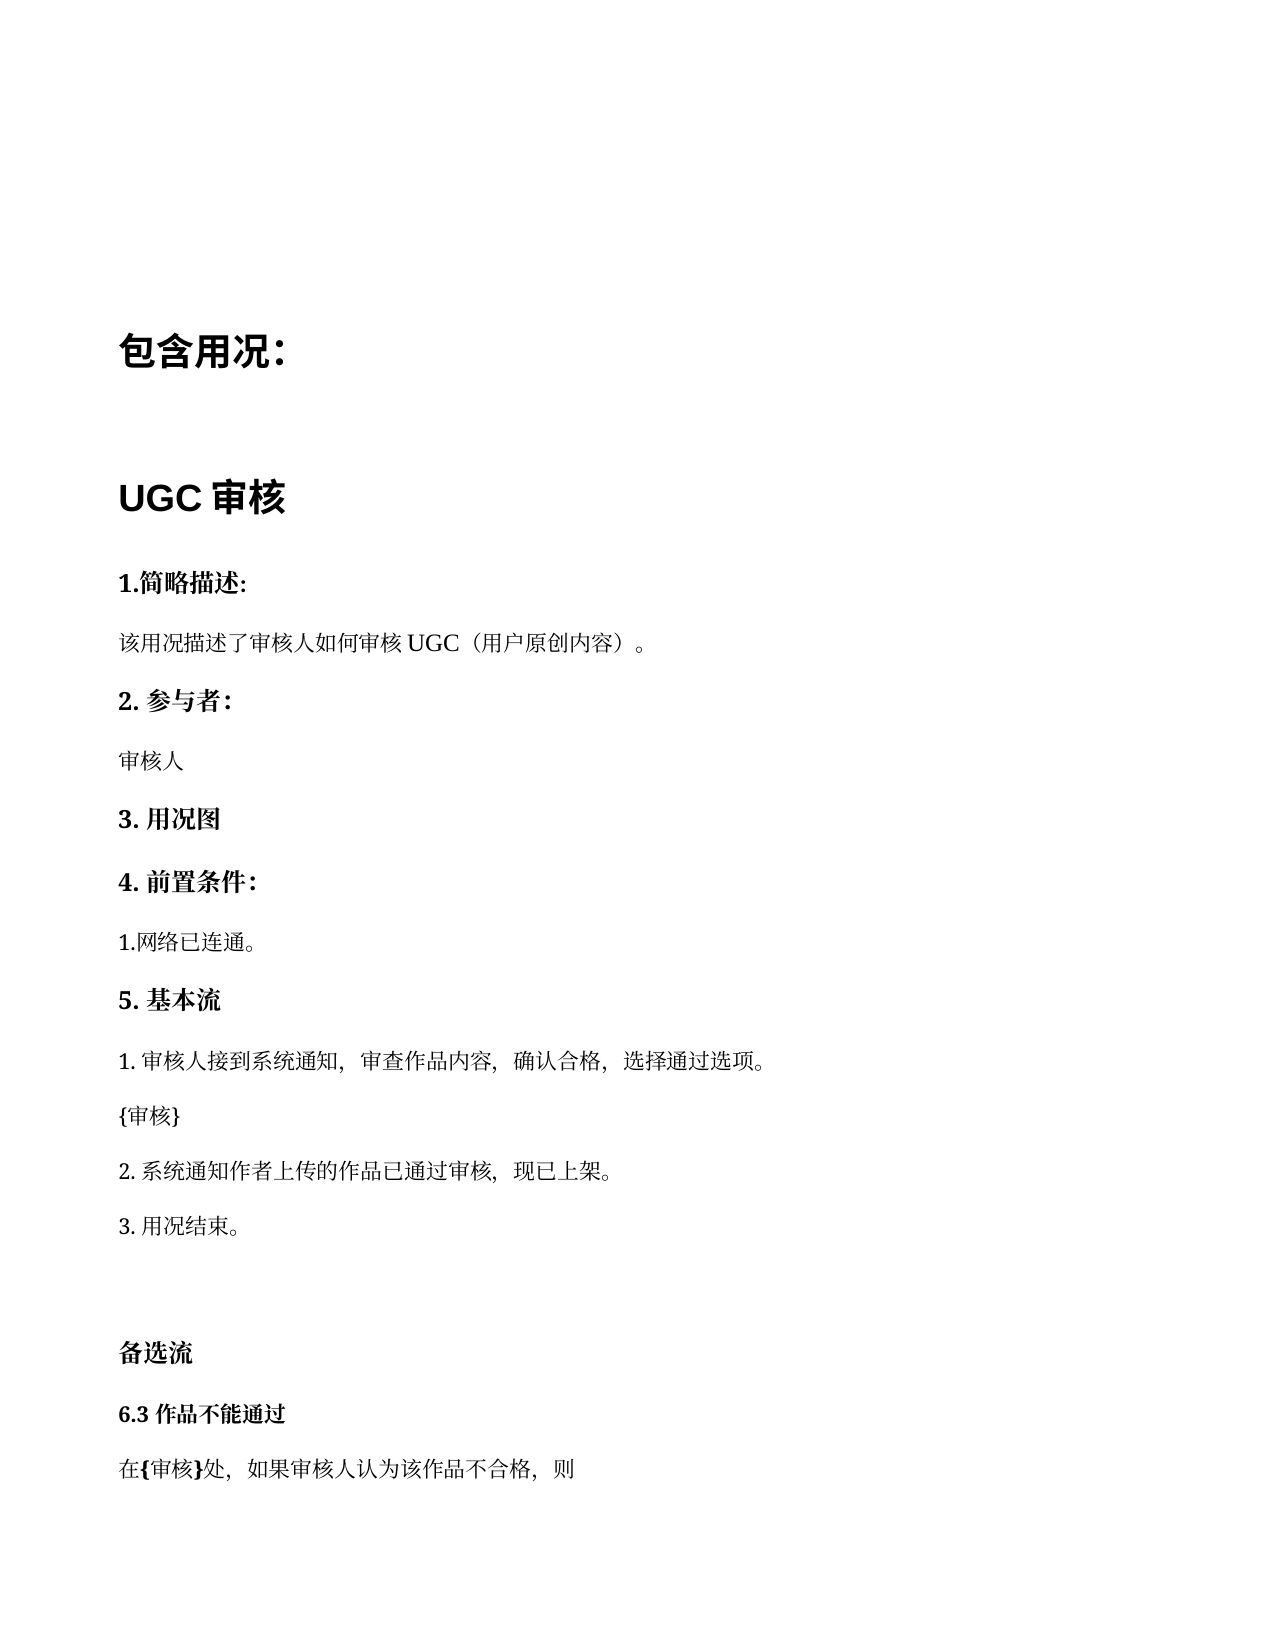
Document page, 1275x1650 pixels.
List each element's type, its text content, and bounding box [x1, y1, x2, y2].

text 包含用况： [118, 321, 1157, 376]
text 1.简略描述: [118, 563, 1157, 599]
text UGC审核 [118, 467, 1157, 522]
text {审核} [118, 1099, 1157, 1131]
text 2. 系统通知作者上传的作品已通过审核，现已上架。 [118, 1154, 1157, 1186]
text 4. 前置条件： [118, 863, 1157, 899]
text 备选流 [118, 1334, 1157, 1370]
text 5. 基本流 [118, 981, 1157, 1017]
text 2. 参与者： [118, 682, 1157, 718]
text 1.网络已连通。 [118, 926, 1157, 957]
text 6.3 作品不能通过 [118, 1397, 1157, 1428]
text 1. 审核人接到系统通知，审查作品内容，确认合格，选择通过选项。 [118, 1044, 1157, 1075]
text 在{审核}处，如果审核人认为该作品不合格，则 [118, 1452, 1157, 1483]
text 3. 用况图 [118, 799, 1157, 836]
text 3. 用况结束。 [118, 1209, 1157, 1241]
text 该用况描述了审核人如何审核UGC（用户原创内容）。 [118, 627, 1157, 658]
text 审核人 [118, 744, 1157, 776]
